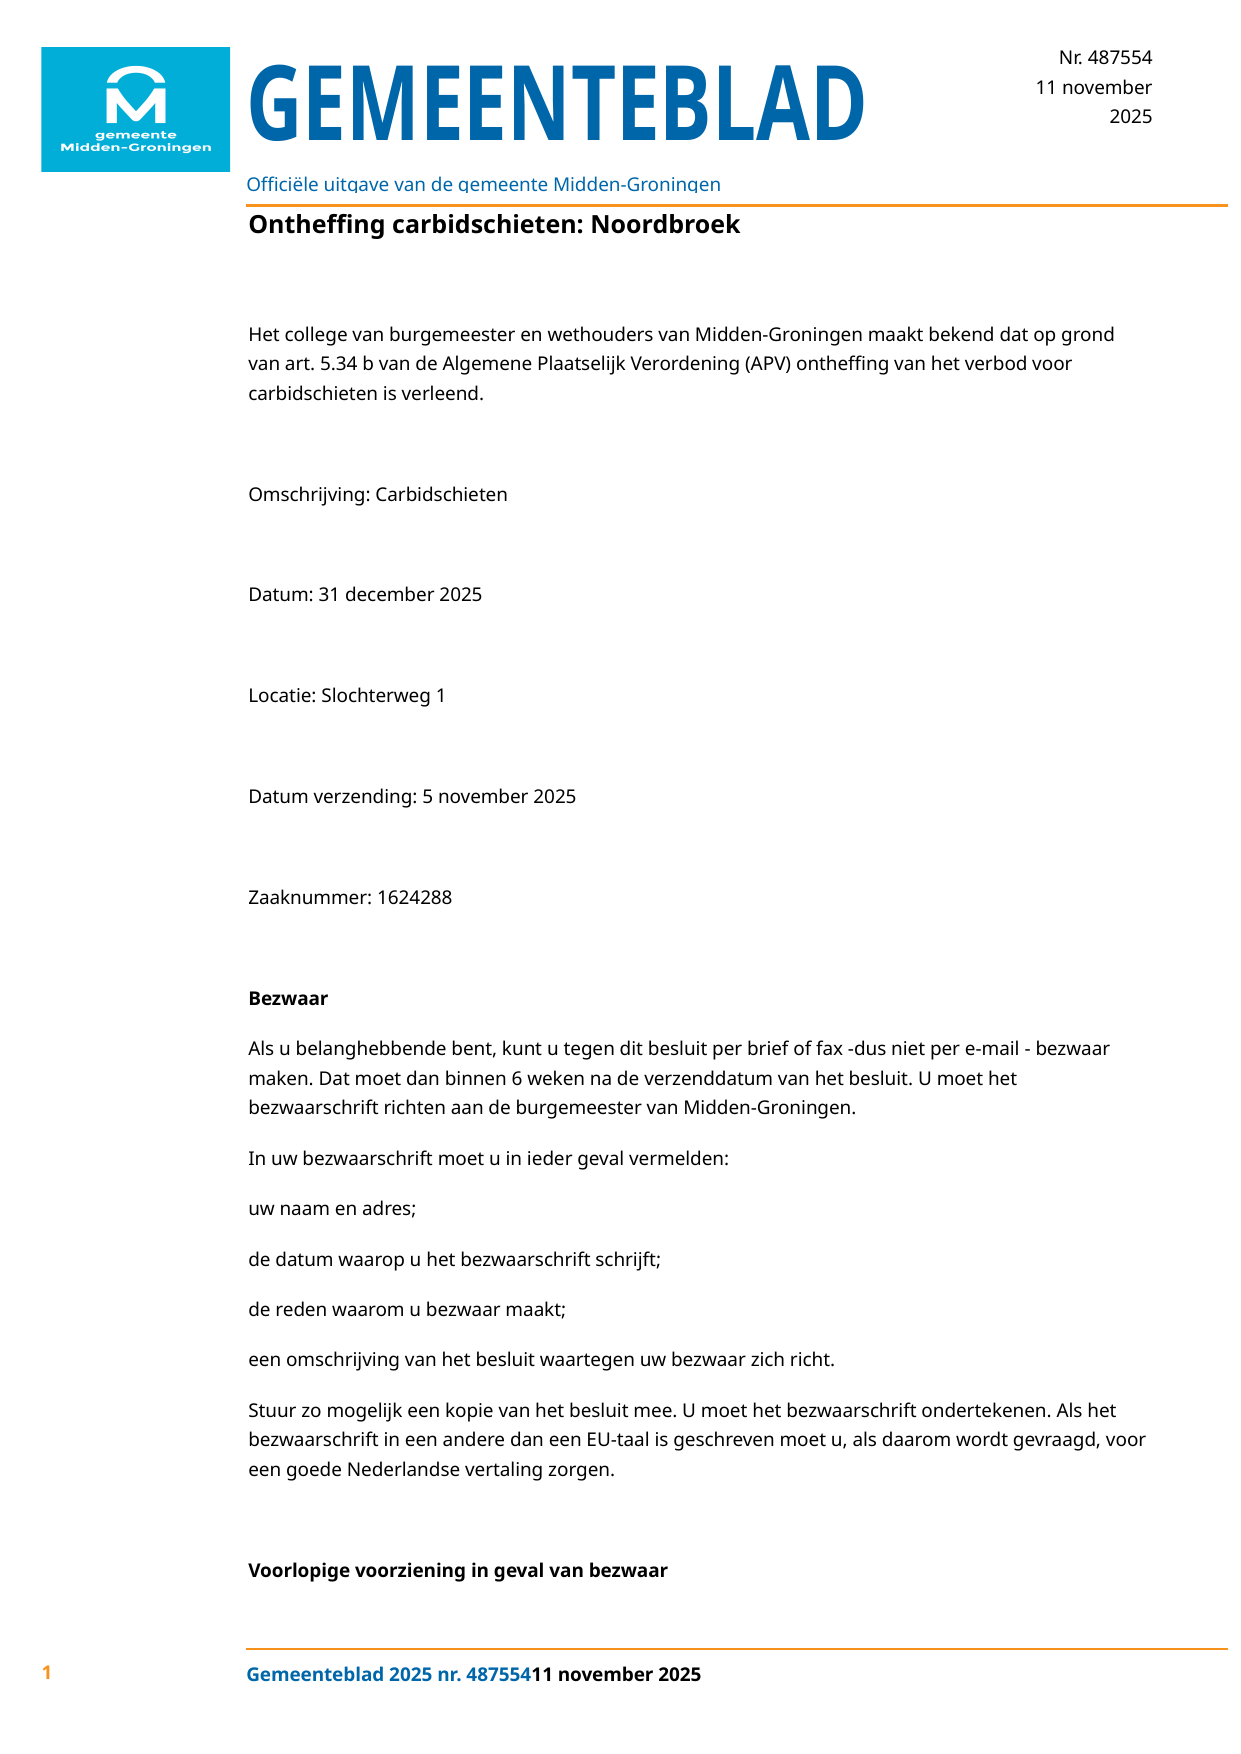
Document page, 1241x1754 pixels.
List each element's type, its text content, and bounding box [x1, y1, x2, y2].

picture [107, 89, 165, 122]
text Datum verzending: 5 november 2025 [248, 783, 1152, 809]
text Als u belanghebbende bent, kunt u tegen dit besluit per brief of fax -dus niet per e-mail - bezwaar maken. Dat moet dan binnen 6 weken na de verzenddatum van het besluit. U moet het bezwaarschrift richten aan de burgemeester van Midden-Groningen. [248, 1035, 1152, 1120]
text Stuur zo mogelijk een kopie van het besluit mee. U moet het bezwaarschrift ondertekenen. Als het bezwaarschrift in een andere dan een EU-taal is geschreven moet u, als daarom wordt gevraagd, voor een goede Nederlandse vertaling zorgen. [248, 1397, 1152, 1482]
text Voorlopige voorziening in geval van bezwaar [248, 1557, 1152, 1583]
text de datum waarop u het bezwaarschrift schrijft; [248, 1246, 1152, 1271]
picture [108, 66, 164, 82]
text een omschrijving van het besluit waartegen uw bezwaar zich richt. [248, 1347, 1152, 1372]
text Ontheffing carbidschieten: Noordbroek [248, 207, 1152, 241]
text uw naam en adres; [248, 1195, 1152, 1221]
picture [184, 146, 190, 153]
text Zaaknummer: 1624288 [248, 884, 1152, 910]
text Bezwaar [248, 985, 1152, 1011]
text Locatie: Slochterweg 1 [248, 682, 1152, 708]
text Datum: 31 december 2025 [248, 582, 1152, 607]
text de reden waarom u bezwaar maakt; [248, 1296, 1152, 1322]
text Het college van burgemeester en wethouders van Midden-Groningen maakt bekend dat op grond van art. 5.34 b van de Algemene Plaatselijk Verordening (APV) ontheffing van het verbod voor carbidschieten is verleend. [248, 321, 1152, 406]
text Omschrijving: Carbidschieten [248, 481, 1152, 506]
text In uw bezwaarschrift moet u in ieder geval vermelden: [248, 1145, 1152, 1171]
